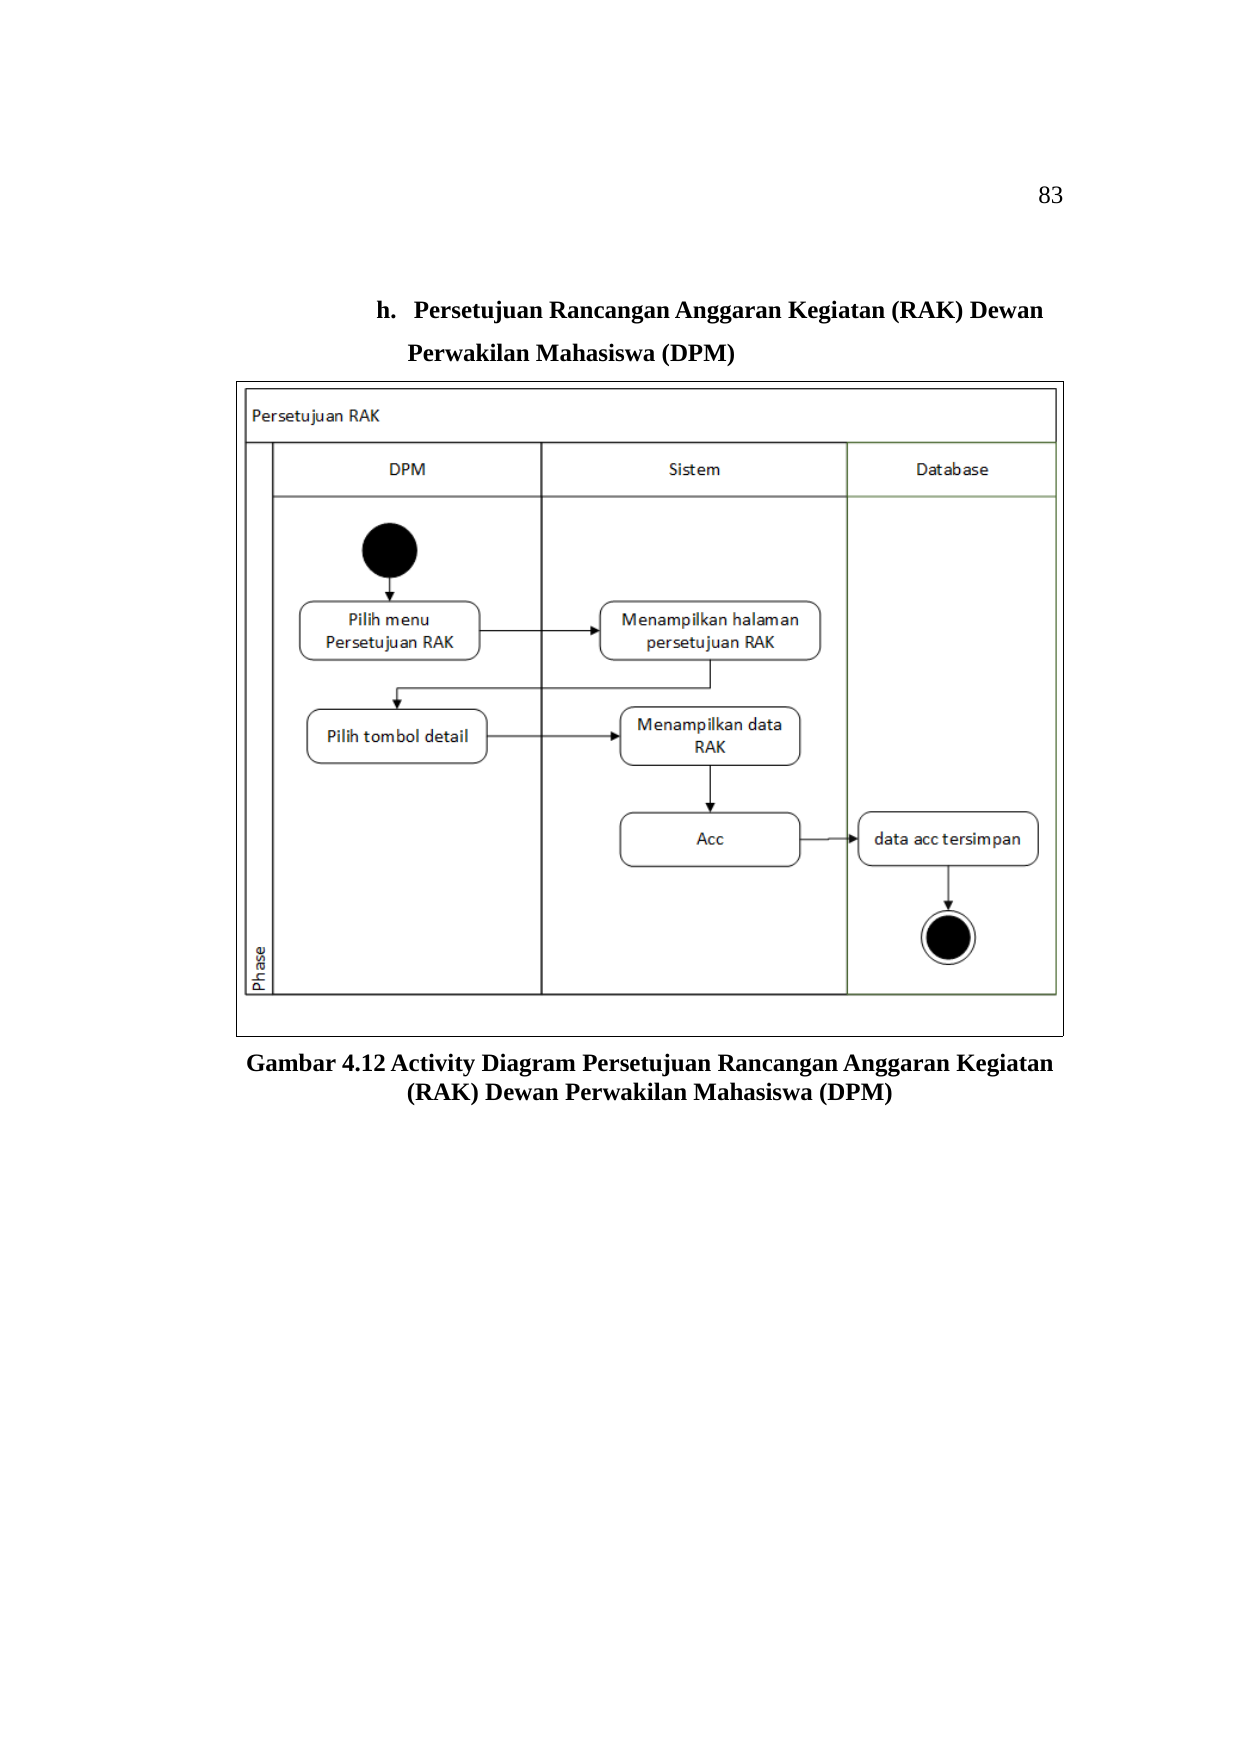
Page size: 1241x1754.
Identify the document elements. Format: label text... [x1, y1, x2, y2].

picture [242, 387, 1058, 1002]
table_header [237, 382, 1063, 1036]
text Gambar 4.12 Activity Diagram Persetujuan Rancangan Anggaran Kegiatan (RAK) Dewan Perwakilan Mahasiswa (DPM) [236, 1048, 1063, 1106]
list Persetujuan Rancangan Anggaran Kegiatan (RAK) Dewan Perwakilan Mahasiswa (DPM) [376, 295, 1063, 367]
